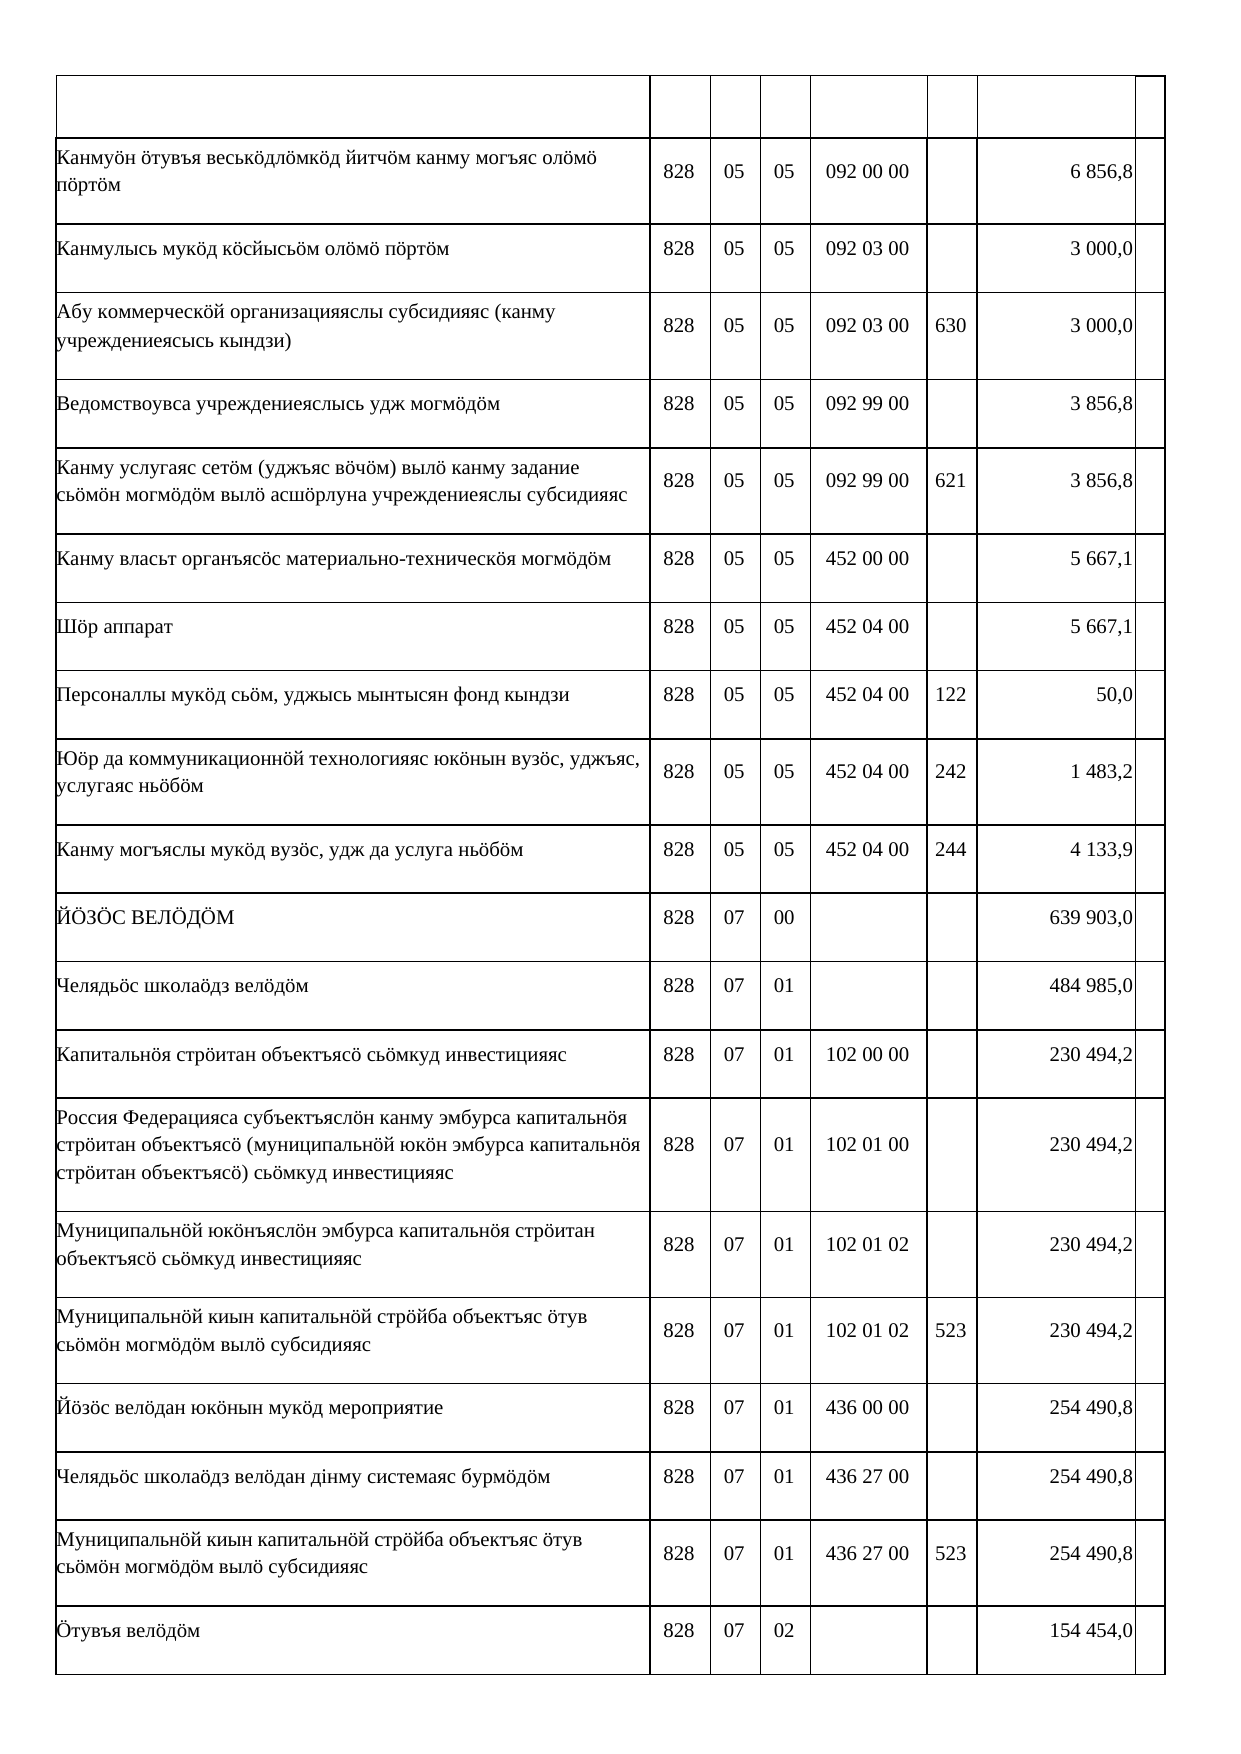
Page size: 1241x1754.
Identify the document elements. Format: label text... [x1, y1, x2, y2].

table_cell 5 667,1 [978, 603, 1135, 670]
table_cell 436 00 00 [811, 1384, 926, 1451]
table_cell 828 [651, 1521, 710, 1605]
table_cell 254 490,8 [978, 1384, 1135, 1451]
table_cell 07 [711, 1384, 760, 1451]
table_cell Ӧтувъя велӧдӧм [57, 1607, 649, 1674]
table_cell [1136, 139, 1164, 223]
table_cell 452 00 00 [811, 535, 926, 601]
table_cell 102 01 00 [811, 1099, 926, 1211]
table_cell 05 [711, 671, 760, 738]
table_cell 828 [651, 1298, 710, 1383]
table_cell [1136, 293, 1164, 379]
table_cell 05 [761, 380, 810, 447]
table_cell 828 [651, 894, 710, 961]
table_cell 02 [761, 1607, 810, 1674]
table_cell 102 00 00 [811, 1031, 926, 1097]
table_cell 3 000,0 [978, 293, 1135, 379]
table_cell 092 99 00 [811, 449, 926, 533]
table_cell 07 [711, 1521, 760, 1605]
table_cell 01 [761, 1031, 810, 1097]
table_cell 484 985,0 [978, 962, 1135, 1029]
table_cell 230 494,2 [978, 1212, 1135, 1297]
table_header [57, 76, 649, 137]
table_cell 828 [651, 225, 710, 292]
table_cell 3 856,8 [978, 380, 1135, 447]
table_cell Канмуӧн ӧтувъя веськӧдлӧмкӧд йитчӧм канму могъяс олӧмӧ пӧртӧм [57, 139, 649, 223]
table_cell [928, 1453, 976, 1519]
table_cell 05 [711, 380, 760, 447]
table_cell [928, 1031, 976, 1097]
table_cell [928, 1212, 976, 1297]
table_cell 05 [761, 603, 810, 670]
table_cell ЙӦЗӦС ВЕЛӦДӦМ [57, 894, 649, 961]
table_cell [1136, 1212, 1164, 1297]
table_cell 01 [761, 962, 810, 1029]
table_cell 05 [711, 826, 760, 892]
table_cell 05 [761, 535, 810, 601]
table_cell [1136, 603, 1164, 670]
table_cell 05 [711, 139, 760, 223]
table_cell 3 000,0 [978, 225, 1135, 292]
table_cell [928, 139, 976, 223]
table_cell 828 [651, 1453, 710, 1519]
table_cell 05 [711, 535, 760, 601]
table_cell 05 [711, 225, 760, 292]
table_cell Абу коммерческӧй организацияяслы субсидияяс (канму учреждениеясысь кындзи) [57, 293, 649, 379]
table_cell 523 [928, 1298, 976, 1383]
table_cell 4 133,9 [978, 826, 1135, 892]
table_cell Муниципальнӧй юкӧнъяслӧн эмбурса капитальнӧя стрӧитан объектъясӧ сьӧмкуд инвестицияяс [57, 1212, 649, 1297]
table_cell [1136, 740, 1164, 824]
table_cell [1136, 1453, 1164, 1519]
table_cell 07 [711, 1099, 760, 1211]
table_cell 828 [651, 293, 710, 379]
table_cell 102 01 02 [811, 1212, 926, 1297]
table_cell 523 [928, 1521, 976, 1605]
table_cell 01 [761, 1099, 810, 1211]
table_cell [928, 535, 976, 601]
table_cell 01 [761, 1521, 810, 1605]
table_cell Челядьӧс школаӧдз велӧдӧм [57, 962, 649, 1029]
table_cell 07 [711, 962, 760, 1029]
table_cell 05 [761, 671, 810, 738]
table_cell Муниципальнӧй киын капитальнӧй стрӧйба объектъяс ӧтув сьӧмӧн могмӧдӧм вылӧ субсидияяс [57, 1521, 649, 1605]
table_cell 092 99 00 [811, 380, 926, 447]
table_cell 07 [711, 1607, 760, 1674]
table_cell 242 [928, 740, 976, 824]
table_cell 5 667,1 [978, 535, 1135, 601]
table_cell 05 [711, 293, 760, 379]
table_header [651, 76, 710, 137]
table_cell 05 [761, 826, 810, 892]
table_header [1136, 77, 1164, 137]
table_cell [1136, 1521, 1164, 1605]
table_cell [928, 1099, 976, 1211]
table_cell [1136, 380, 1164, 447]
table_cell 3 856,8 [978, 449, 1135, 533]
table_cell [928, 380, 976, 447]
table_cell 05 [761, 225, 810, 292]
table_cell Юӧр да коммуникационнӧй технологияяс юкӧнын вузӧс, уджъяс, услугаяс ньӧбӧм [57, 740, 649, 824]
table_cell 639 903,0 [978, 894, 1135, 961]
table_cell [928, 962, 976, 1029]
table_cell 828 [651, 671, 710, 738]
table_cell 01 [761, 1298, 810, 1383]
table_cell 828 [651, 449, 710, 533]
table_cell Россия Федерацияса субъектъяслӧн канму эмбурса капитальнӧя стрӧитан объектъясӧ (муниципальнӧй юкӧн эмбурса капитальнӧя стрӧитан объектъясӧ) сьӧмкуд инвестицияяс [57, 1099, 649, 1211]
table_cell 452 04 00 [811, 671, 926, 738]
table_cell 00 [761, 894, 810, 961]
table_cell 452 04 00 [811, 740, 926, 824]
table_cell 452 04 00 [811, 826, 926, 892]
table_cell [1136, 449, 1164, 533]
table_cell 07 [711, 894, 760, 961]
table_cell Шӧр аппарат [57, 603, 649, 670]
table_cell 05 [761, 139, 810, 223]
table_cell 828 [651, 535, 710, 601]
table_cell 244 [928, 826, 976, 892]
table_cell [928, 894, 976, 961]
table_cell Канму могъяслы мукӧд вузӧс, удж да услуга ньӧбӧм [57, 826, 649, 892]
table_cell 230 494,2 [978, 1031, 1135, 1097]
table_cell 6 856,8 [978, 139, 1135, 223]
table_cell [928, 1384, 976, 1451]
table_header [928, 76, 977, 137]
table_cell 828 [651, 139, 710, 223]
table_cell 828 [651, 603, 710, 670]
table_cell [811, 1607, 926, 1674]
table_cell [928, 603, 976, 670]
table_cell 07 [711, 1453, 760, 1519]
table_cell [1136, 1031, 1164, 1097]
table_cell 05 [761, 293, 810, 379]
table_cell [1136, 1298, 1164, 1383]
table_cell [1136, 1384, 1164, 1451]
table_cell 154 454,0 [978, 1607, 1135, 1674]
table_cell [1136, 962, 1164, 1029]
table_cell 092 00 00 [811, 139, 926, 223]
table_cell [811, 962, 926, 1029]
table_cell 828 [651, 826, 710, 892]
table_cell [1136, 894, 1164, 961]
table_cell Челядьӧс школаӧдз велӧдан дінму системаяс бурмӧдӧм [57, 1453, 649, 1519]
table_cell Йӧзӧс велӧдан юкӧнын мукӧд мероприятие [57, 1384, 649, 1451]
table_cell 828 [651, 1031, 710, 1097]
table_cell [811, 894, 926, 961]
table_cell 436 27 00 [811, 1453, 926, 1519]
table_cell 828 [651, 1212, 710, 1297]
table_cell Капитальнӧя стрӧитан объектъясӧ сьӧмкуд инвестицияяс [57, 1031, 649, 1097]
table_cell 01 [761, 1453, 810, 1519]
table_cell Канмулысь мукӧд кӧсйысьӧм олӧмӧ пӧртӧм [57, 225, 649, 292]
table_cell 102 01 02 [811, 1298, 926, 1383]
table_cell Канму власьт органъясӧс материально-техническӧя могмӧдӧм [57, 535, 649, 601]
table_cell [1136, 535, 1164, 601]
table_cell 230 494,2 [978, 1099, 1135, 1211]
table_cell 50,0 [978, 671, 1135, 738]
table_cell 828 [651, 1607, 710, 1674]
table_cell Муниципальнӧй киын капитальнӧй стрӧйба объектъяс ӧтув сьӧмӧн могмӧдӧм вылӧ субсидияяс [57, 1298, 649, 1383]
table_cell 05 [711, 603, 760, 670]
table_cell Персоналлы мукӧд сьӧм, уджысь мынтысян фонд кындзи [57, 671, 649, 738]
table_cell 092 03 00 [811, 225, 926, 292]
table_cell [1136, 671, 1164, 738]
table_cell 828 [651, 1099, 710, 1211]
table_cell 01 [761, 1384, 810, 1451]
table_cell Ведомствоувса учреждениеяслысь удж могмӧдӧм [57, 380, 649, 447]
table_cell 07 [711, 1212, 760, 1297]
table_cell 07 [711, 1298, 760, 1383]
table_cell [1136, 225, 1164, 292]
table_header [811, 76, 927, 137]
table_cell 254 490,8 [978, 1453, 1135, 1519]
table_cell 07 [711, 1031, 760, 1097]
table_cell [928, 1607, 976, 1674]
table_cell [1136, 1607, 1164, 1674]
table_cell [928, 225, 976, 292]
table_cell 05 [711, 449, 760, 533]
table_cell 828 [651, 1384, 710, 1451]
table_cell 828 [651, 962, 710, 1029]
table_header [761, 76, 810, 137]
table_cell 05 [761, 740, 810, 824]
table_cell 828 [651, 380, 710, 447]
table_cell 621 [928, 449, 976, 533]
table_header [978, 76, 1135, 137]
table_cell 436 27 00 [811, 1521, 926, 1605]
table_cell 828 [651, 740, 710, 824]
table_cell 630 [928, 293, 976, 379]
table_cell [1136, 826, 1164, 892]
table_header [711, 76, 760, 137]
table_cell 230 494,2 [978, 1298, 1135, 1383]
table_cell [1136, 1099, 1164, 1211]
table_cell 05 [761, 449, 810, 533]
table_cell 092 03 00 [811, 293, 926, 379]
table_cell 254 490,8 [978, 1521, 1135, 1605]
table_cell 01 [761, 1212, 810, 1297]
table_cell 122 [928, 671, 976, 738]
table_cell Канму услугаяс сетӧм (уджъяс вӧчӧм) вылӧ канму задание сьӧмӧн могмӧдӧм вылӧ асшӧрлуна учреждениеяслы субсидияяс [57, 449, 649, 533]
table_cell 452 04 00 [811, 603, 926, 670]
table_cell 05 [711, 740, 760, 824]
table_cell 1 483,2 [978, 740, 1135, 824]
